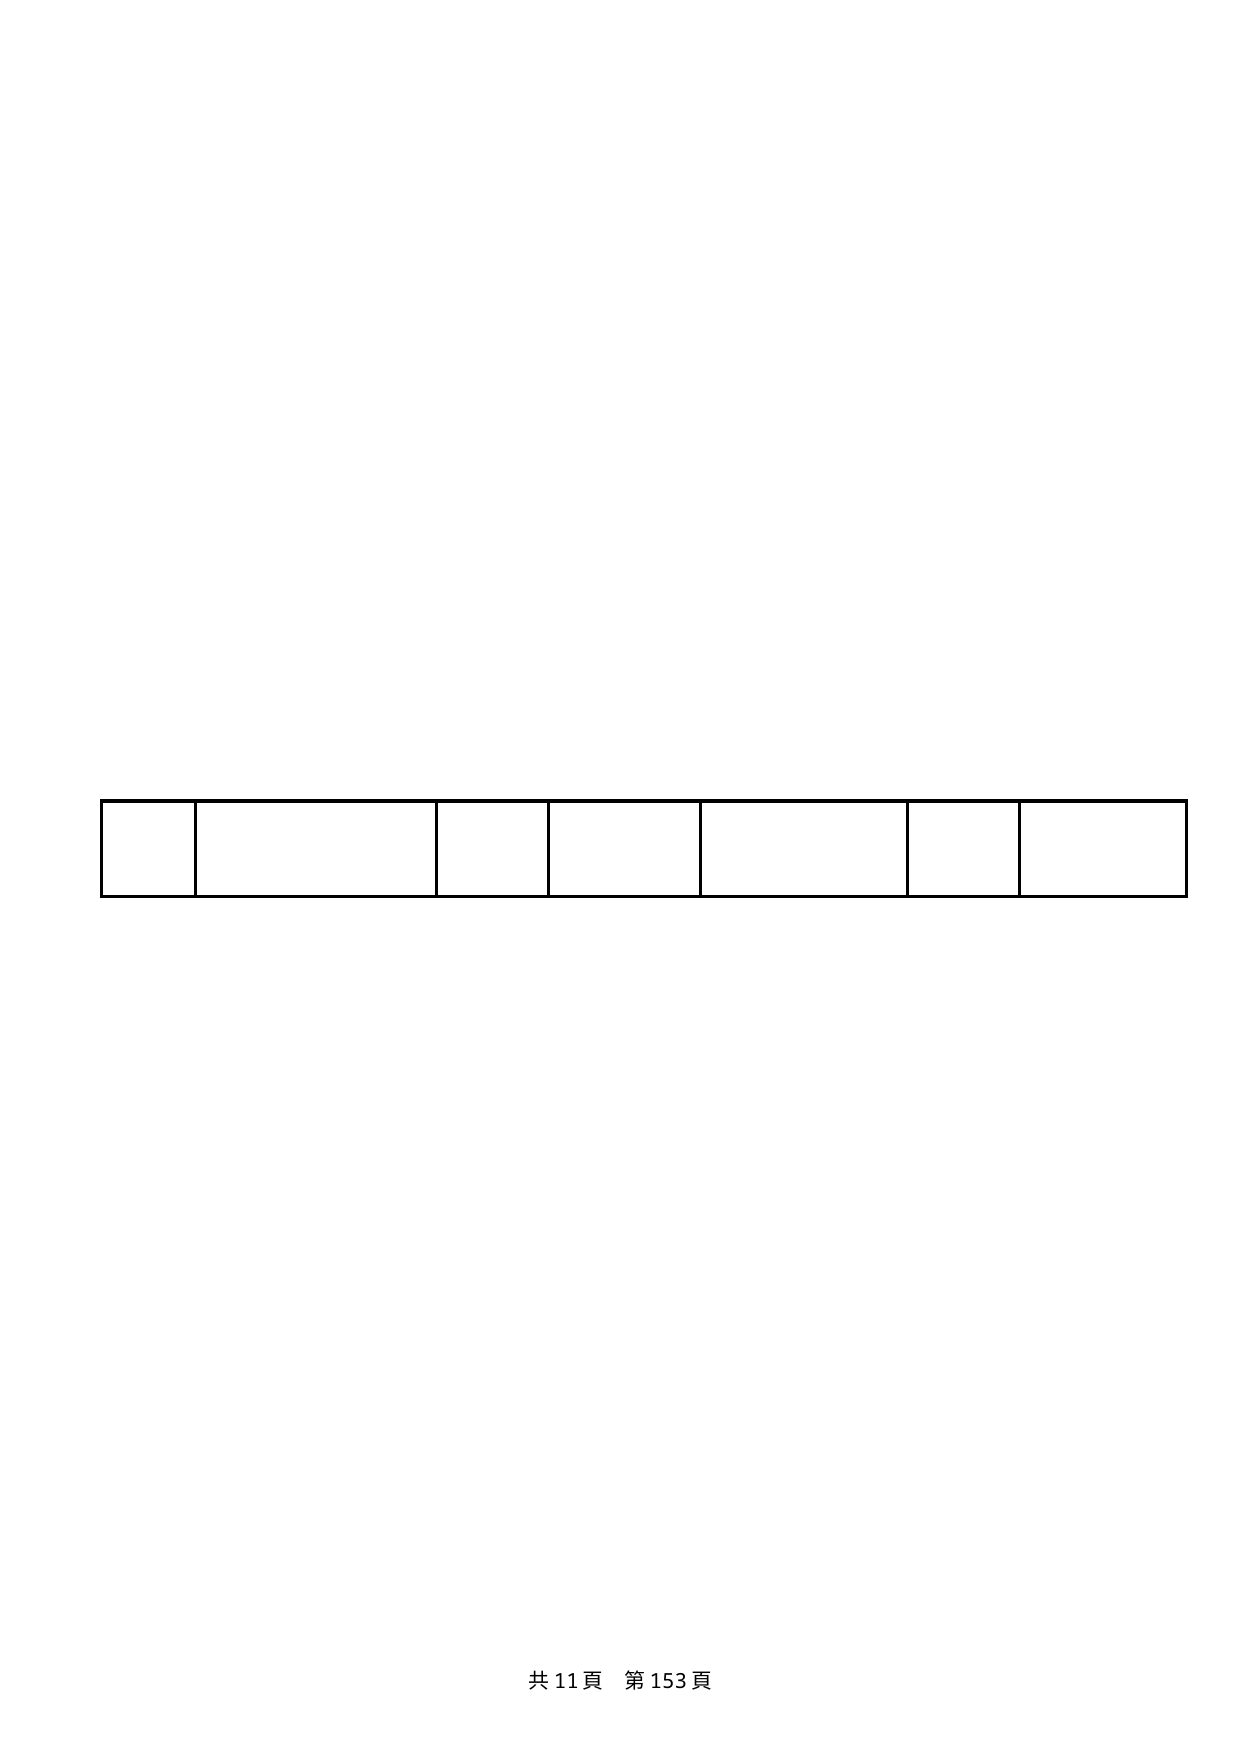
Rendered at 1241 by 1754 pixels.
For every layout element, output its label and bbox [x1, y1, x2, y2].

table_cell [702, 803, 906, 895]
table_cell [438, 803, 547, 895]
table_cell [103, 803, 194, 895]
table_cell [1021, 803, 1185, 895]
table_cell [550, 803, 699, 895]
table_cell [197, 803, 435, 895]
table_cell [909, 803, 1018, 895]
